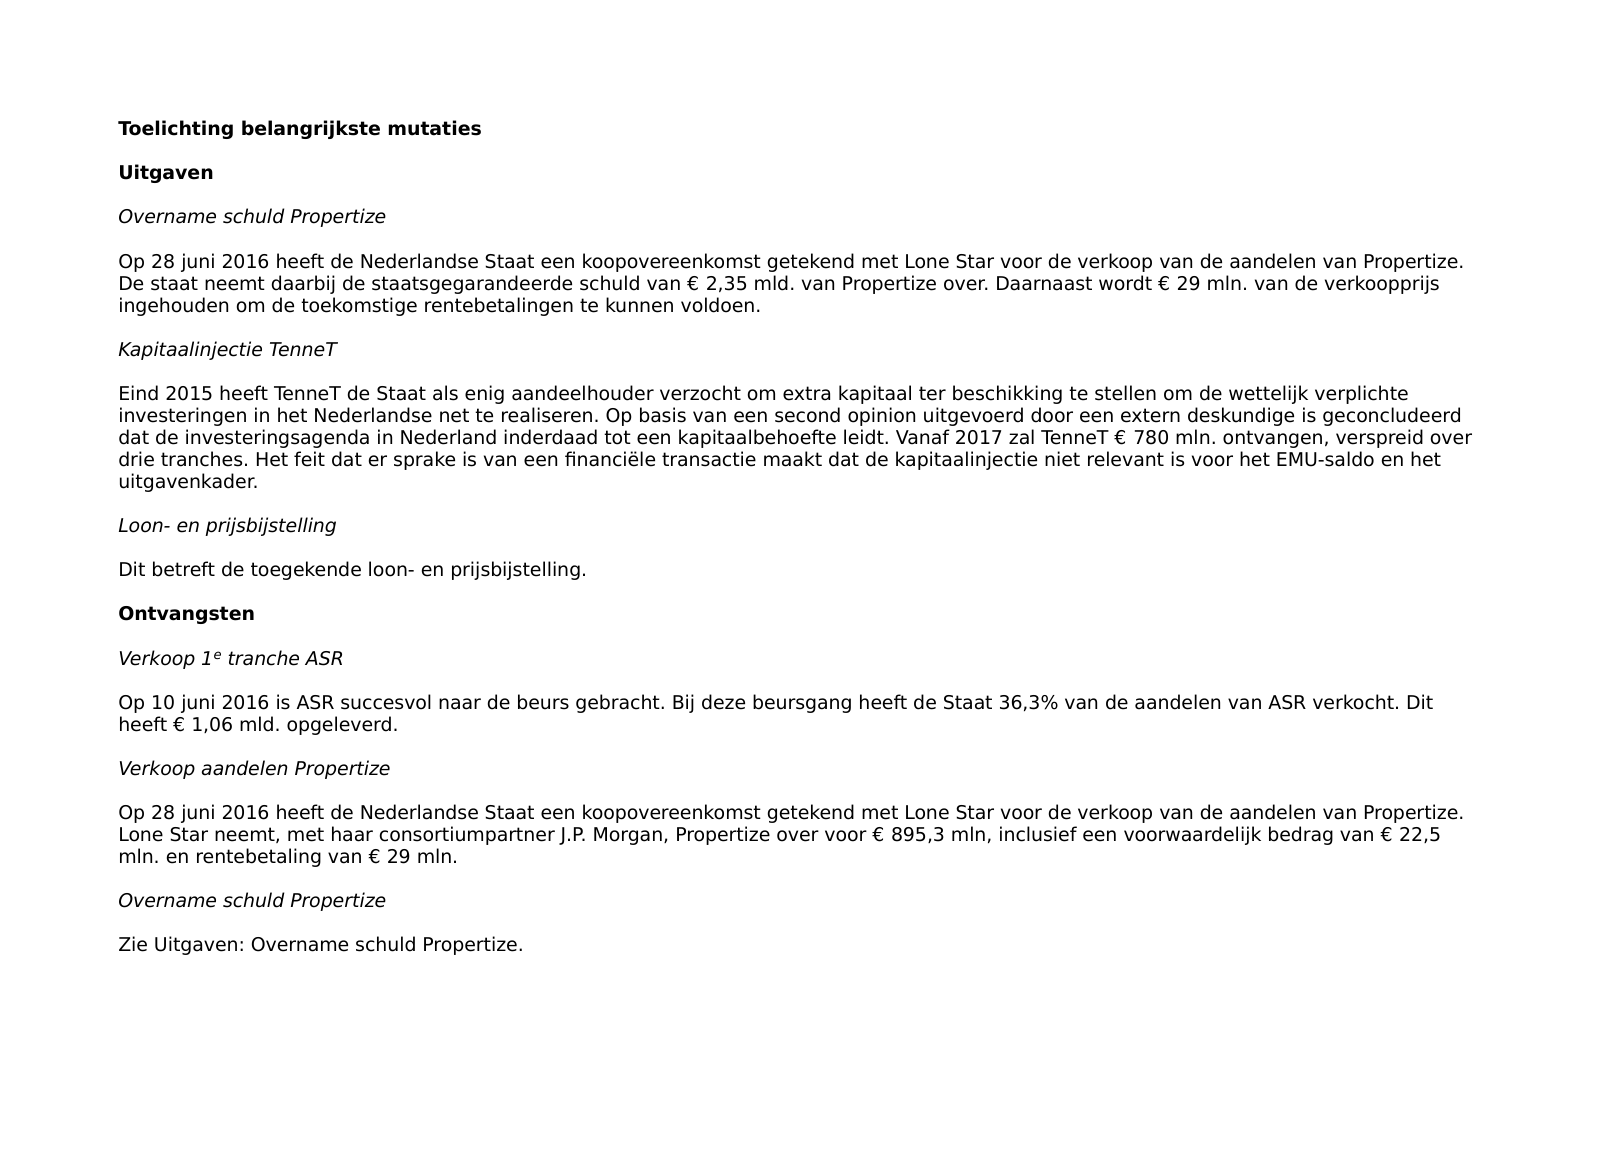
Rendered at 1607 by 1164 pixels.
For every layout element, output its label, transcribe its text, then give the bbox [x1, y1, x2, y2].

subtitle Loon- en prijsbijstelling [118, 515, 1488, 537]
subtitle Overname schuld Propertize [118, 206, 1488, 228]
subtitle Overname schuld Propertize [118, 890, 1488, 912]
text Dit betreft de toegekende loon- en prijsbijstelling. [118, 559, 1488, 581]
subtitle Toelichting belangrijkste mutaties [118, 118, 1488, 140]
subtitle Verkoop 1e tranche ASR [118, 647, 1488, 669]
text Op 28 juni 2016 heeft de Nederlandse Staat een koopovereenkomst getekend met Lone Star voor de verkoop van de aandelen van Propertize. Lone Star neemt, met haar consortiumpartner J.P. Morgan, Propertize over voor € 895,3 mln, inclusief een voorwaardelijk bedrag van € 22,5 mln. en rentebetaling van € 29 mln. [118, 802, 1488, 868]
text Zie Uitgaven: Overname schuld Propertize. [118, 934, 1488, 956]
text Op 28 juni 2016 heeft de Nederlandse Staat een koopovereenkomst getekend met Lone Star voor de verkoop van de aandelen van Propertize. De staat neemt daarbij de staatsgegarandeerde schuld van € 2,35 mld. van Propertize over. Daarnaast wordt € 29 mln. van de verkoopprijs ingehouden om de toekomstige rentebetalingen te kunnen voldoen. [118, 251, 1488, 317]
subtitle Kapitaalinjectie TenneT [118, 339, 1488, 361]
text Op 10 juni 2016 is ASR succesvol naar de beurs gebracht. Bij deze beursgang heeft de Staat 36,3% van de aandelen van ASR verkocht. Dit heeft € 1,06 mld. opgeleverd. [118, 692, 1488, 736]
subtitle Uitgaven [118, 162, 1488, 184]
text Eind 2015 heeft TenneT de Staat als enig aandeelhouder verzocht om extra kapitaal ter beschikking te stellen om de wettelijk verplichte investeringen in het Nederlandse net te realiseren. Op basis van een second opinion uitgevoerd door een extern deskundige is geconcludeerd dat de investeringsagenda in Nederland inderdaad tot een kapitaalbehoefte leidt. Vanaf 2017 zal TenneT € 780 mln. ontvangen, verspreid over drie tranches. Het feit dat er sprake is van een financiële transactie maakt dat de kapitaalinjectie niet relevant is voor het EMU-saldo en het uitgavenkader. [118, 383, 1488, 493]
subtitle Verkoop aandelen Propertize [118, 758, 1488, 780]
subtitle Ontvangsten [118, 603, 1488, 625]
